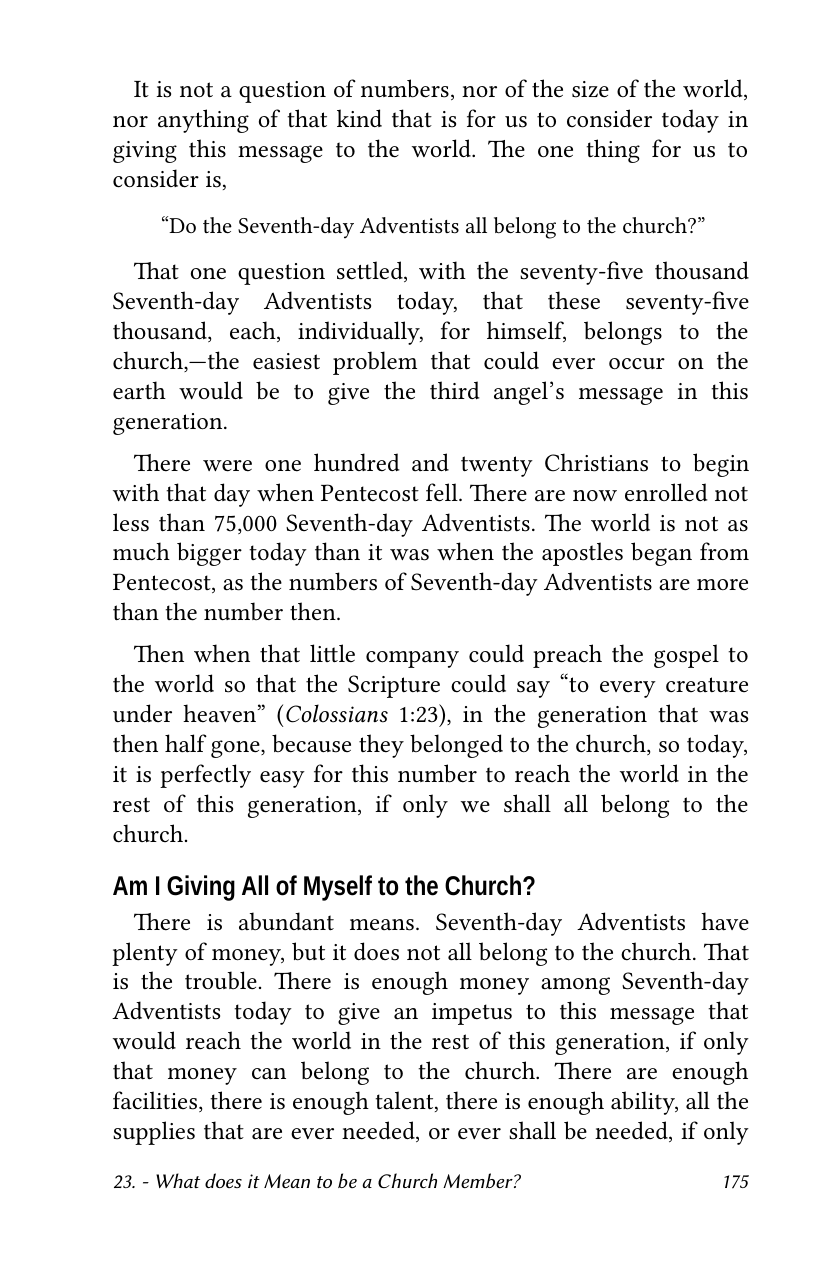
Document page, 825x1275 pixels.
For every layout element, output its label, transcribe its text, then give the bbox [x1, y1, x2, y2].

text That one question settled, with the seventy-five thousand Seventh-day Adventists today, that these seventy-five thousand, each, individually, for himself, belongs to the church,—the easiest problem that could ever occur on the earth would be to give the third angel’s message in this generation. [112, 257, 750, 435]
text There were one hundred and twenty Christians to begin with that day when Pentecost fell. There are now enrolled not less than 75,000 Seventh-day Adventists. The world is not as much bigger today than it was when the apostles began from Pentecost, as the numbers of Seventh-day Adventists are more than the number then. [112, 449, 750, 627]
text It is not a question of numbers, nor of the size of the world, nor anything of that kind that is for us to consider today in giving this message to the world. The one thing for us to consider is, [112, 75, 750, 193]
text There is abundant means. Seventh-day Adventists have plenty of money, but it does not all belong to the church. That is the trouble. There is enough money among Seventh-day Adventists today to give an impetus to this message that would reach the world in the rest of this generation, if only that money can belong to the church. There are enough facilities, there is enough talent, there is enough ability, all the supplies that are ever needed, or ever shall be needed, if only [112, 908, 750, 1145]
text “Do the Seventh-day Adventists all belong to the church?” [142, 213, 720, 239]
subtitle Am I Giving All of Myself to the Church? [112, 871, 750, 902]
text Then when that little company could preach the gospel to the world so that the Scripture could say “to every creature under heaven” (Colossians 1:23), in the generation that was then half gone, because they belonged to the church, so today, it is perfectly easy for this number to reach the world in the rest of this generation, if only we shall all belong to the church. [112, 640, 750, 848]
